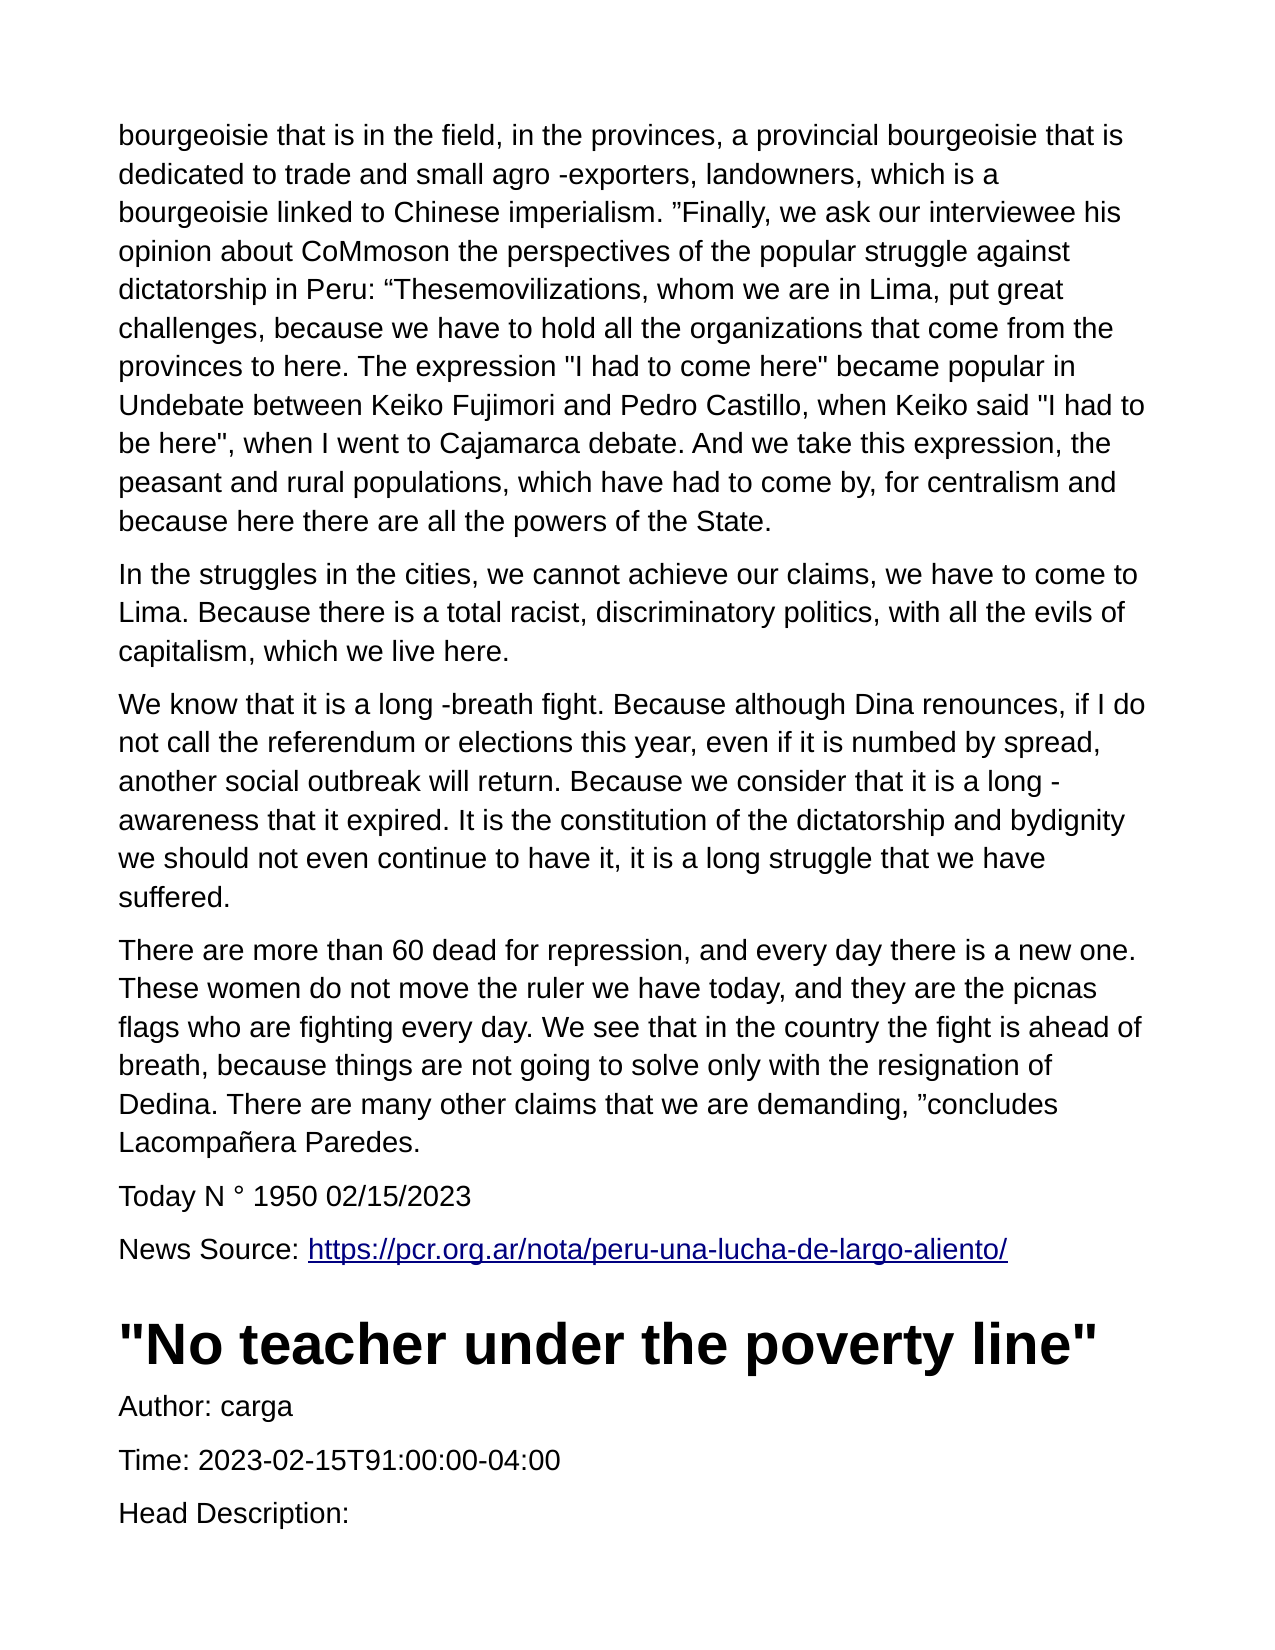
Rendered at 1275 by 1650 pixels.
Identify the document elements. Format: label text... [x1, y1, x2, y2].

text bourgeoisie that is in the field, in the provinces, a provincial bourgeoisie that is dedicated to trade and small agro -exporters, landowners, which is a bourgeoisie linked to Chinese imperialism. ”Finally, we ask our interviewee his opinion about CoMmoson the perspectives of the popular struggle against dictatorship in Peru: “Thesemovilizations, whom we are in Lima, put great challenges, because we have to hold all the organizations that come from the provinces to here. The expression "I had to come here" became popular in Undebate between Keiko Fujimori and Pedro Castillo, when Keiko said "I had to be here", when I went to Cajamarca debate. And we take this expression, the peasant and rural populations, which have had to come by, for centralism and because here there are all the powers of the State. [118, 118, 1157, 537]
text Author: carga [118, 1389, 1157, 1423]
text Head Description: [118, 1496, 1157, 1529]
text News Source: https://pcr.org.ar/nota/peru-una-lucha-de-largo-aliento/ [118, 1232, 1157, 1265]
text Time: 2023-02-15T91:00:00-04:00 [118, 1442, 1157, 1476]
text Today N ° 1950 02/15/2023 [118, 1178, 1157, 1212]
subtitle "No teacher under the poverty line" [118, 1310, 1157, 1377]
text We know that it is a long -breath fight. Because although Dina renounces, if I do not call the referendum or elections this year, even if it is numbed by spread, another social outbreak will return. Because we consider that it is a long -awareness that it expired. It is the constitution of the dictatorship and bydignity we should not even continue to have it, it is a long struggle that we have suffered. [118, 687, 1157, 913]
text There are more than 60 dead for repression, and every day there is a new one. These women do not move the ruler we have today, and they are the picnas flags who are fighting every day. We see that in the country the fight is ahead of breath, because things are not going to solve only with the resignation of Dedina. There are many other claims that we are demanding, ”concludes Lacompañera Paredes. [118, 933, 1157, 1159]
text In the struggles in the cities, we cannot achieve our claims, we have to come to Lima. Because there is a total racist, discriminatory politics, with all the evils of capitalism, which we live here. [118, 557, 1157, 667]
